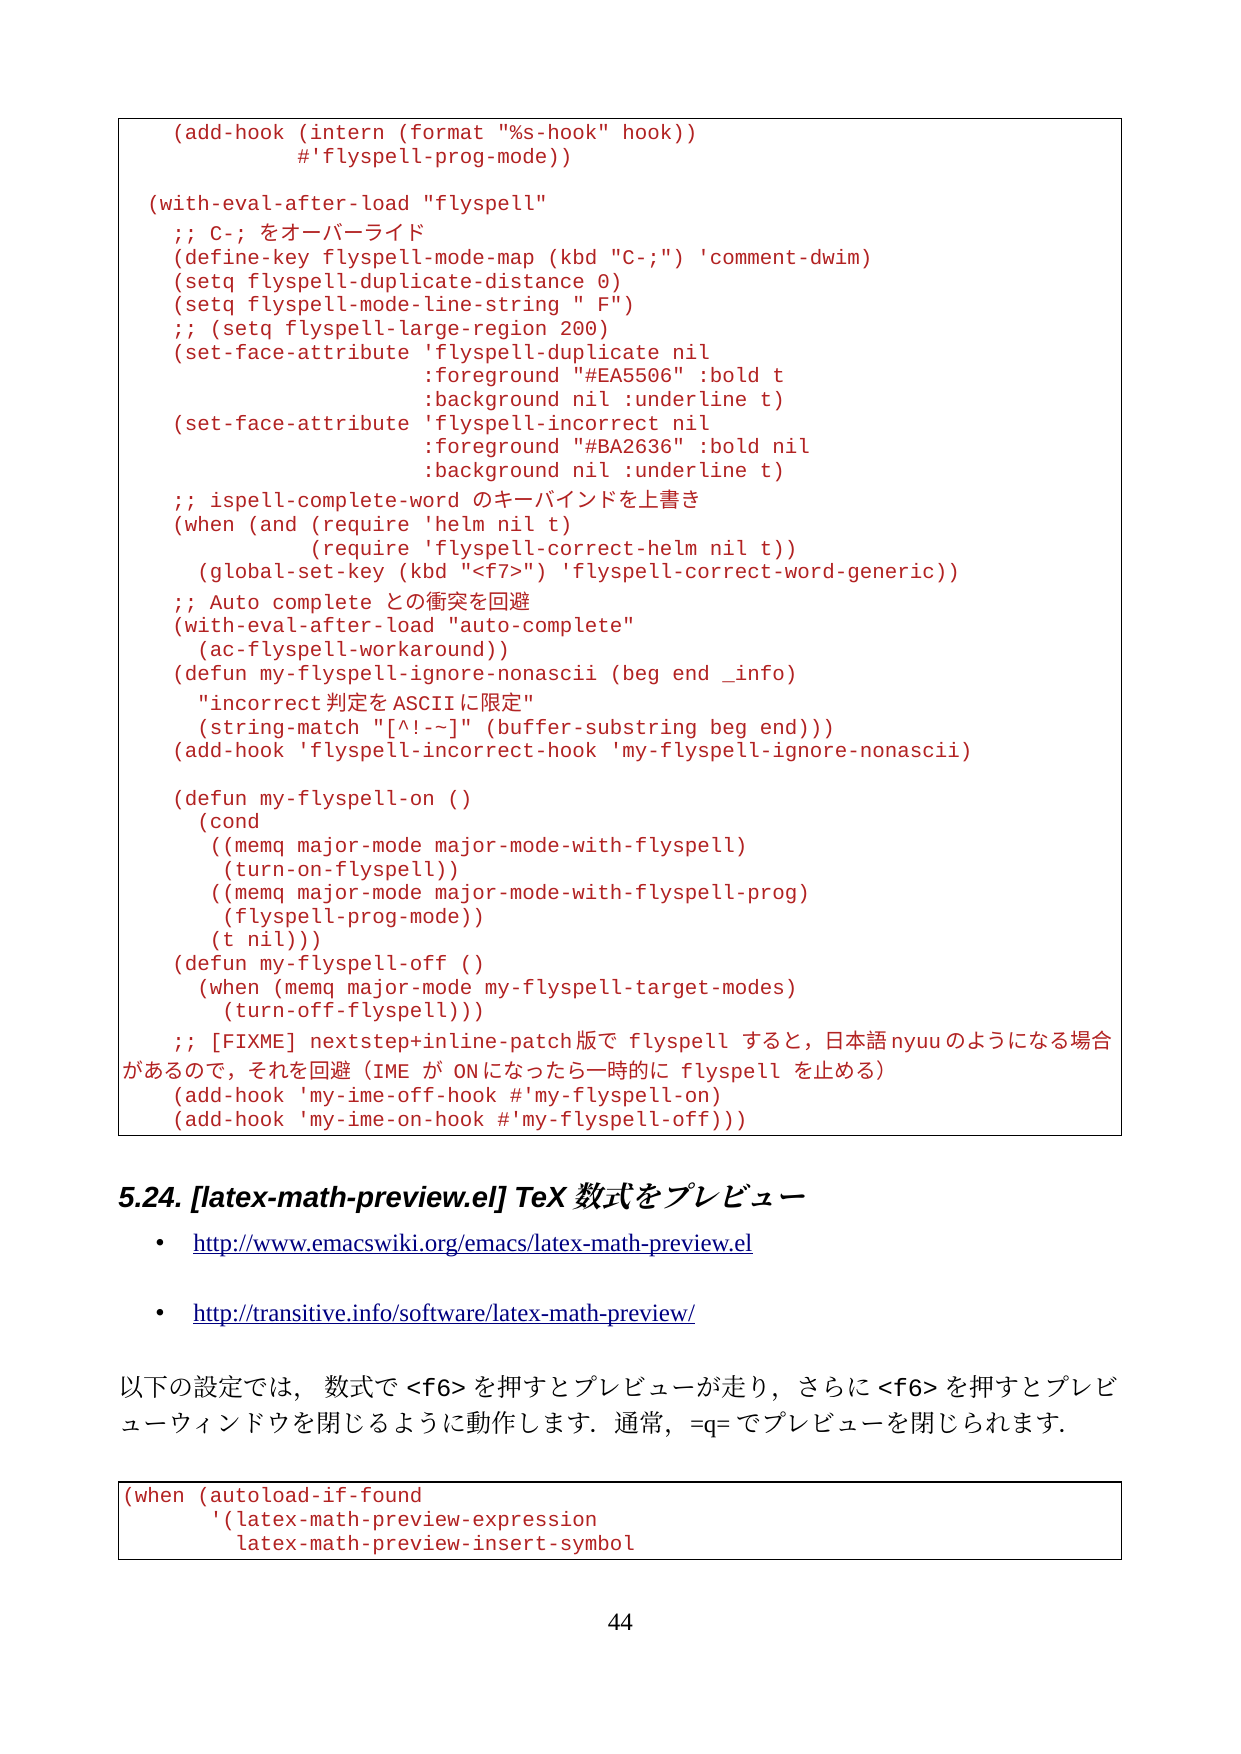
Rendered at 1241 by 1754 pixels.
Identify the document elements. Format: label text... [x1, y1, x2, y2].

text :background nil :underline t) [119, 456, 1121, 479]
text (setq flyspell-mode-line-string " F") [119, 290, 1121, 314]
text ;; C-; をオーバーライド [119, 213, 1121, 243]
text :foreground "#EA5506" :bold t [119, 361, 1121, 385]
text '(latex-math-preview-expression [119, 1505, 1121, 1529]
text (when (memq major-mode my-flyspell-target-modes) [119, 973, 1121, 996]
text (with-eval-after-load "flyspell" [119, 189, 1121, 213]
text :foreground "#BA2636" :bold nil [119, 432, 1121, 456]
text 以下の設定では， 数式で <f6> を押すとプレビューが走り，さらに <f6> を押すとプレビューウィンドウを閉じるように動作します．通常，=q= でプレビューを閉じられます． [118, 1368, 1122, 1469]
text (add-hook 'my-ime-off-hook #'my-flyspell-on) [119, 1081, 1121, 1104]
text "incorrect判定をASCIIに限定" [119, 682, 1121, 713]
text (cond [119, 807, 1121, 831]
text ;; Auto complete との衝突を回避 [119, 581, 1121, 611]
text (ac-flyspell-workaround)) [119, 635, 1121, 659]
text (setq flyspell-duplicate-distance 0) [119, 267, 1121, 290]
list http://www.emacswiki.org/emacs/latex-math-preview.el [156, 1228, 1122, 1285]
text (with-eval-after-load "auto-complete" [119, 611, 1121, 635]
list http://transitive.info/software/latex-math-preview/ [156, 1298, 1122, 1355]
text ;; (setq flyspell-large-region 200) [119, 314, 1121, 338]
text (when (autoload-if-found [119, 1483, 1121, 1505]
text (require 'flyspell-correct-helm nil t)) [119, 534, 1121, 557]
text (add-hook 'flyspell-incorrect-hook 'my-flyspell-ignore-nonascii) [119, 736, 1121, 760]
text ;; ispell-complete-word のキーバインドを上書き [119, 479, 1121, 510]
text ((memq major-mode major-mode-with-flyspell) [119, 831, 1121, 854]
text (set-face-attribute 'flyspell-incorrect nil [119, 409, 1121, 432]
text (add-hook 'my-ime-on-hook #'my-flyspell-off))) [119, 1104, 1121, 1135]
text (define-key flyspell-mode-map (kbd "C-;") 'comment-dwim) [119, 243, 1121, 267]
text ;; [FIXME] nextstep+inline-patch版で flyspell すると，日本語nyuuのようになる場合があるので，それを回避（IME が ONになったら一時的に flyspell を止める） [119, 1020, 1121, 1081]
text (when (and (require 'helm nil t) [119, 510, 1121, 534]
text (set-face-attribute 'flyspell-duplicate nil [119, 338, 1121, 361]
text (defun my-flyspell-on () [119, 784, 1121, 807]
text (flyspell-prog-mode)) [119, 902, 1121, 926]
text :background nil :underline t) [119, 385, 1121, 409]
text (global-set-key (kbd "<f7>") 'flyspell-correct-word-generic)) [119, 557, 1121, 581]
text (t nil))) [119, 926, 1121, 949]
text #'flyspell-prog-mode)) [119, 142, 1121, 165]
text latex-math-preview-insert-symbol [119, 1529, 1121, 1559]
text (turn-off-flyspell))) [119, 996, 1121, 1020]
text (add-hook (intern (format "%s-hook" hook)) [119, 119, 1121, 142]
text (defun my-flyspell-ignore-nonascii (beg end _info) [119, 659, 1121, 682]
text ((memq major-mode major-mode-with-flyspell-prog) [119, 878, 1121, 902]
text (string-match "[^!-~]" (buffer-substring beg end))) [119, 713, 1121, 736]
subtitle [latex-math-preview.el] TeX数式をプレビュー [118, 1173, 1122, 1215]
text (turn-on-flyspell)) [119, 854, 1121, 878]
text (defun my-flyspell-off () [119, 949, 1121, 973]
